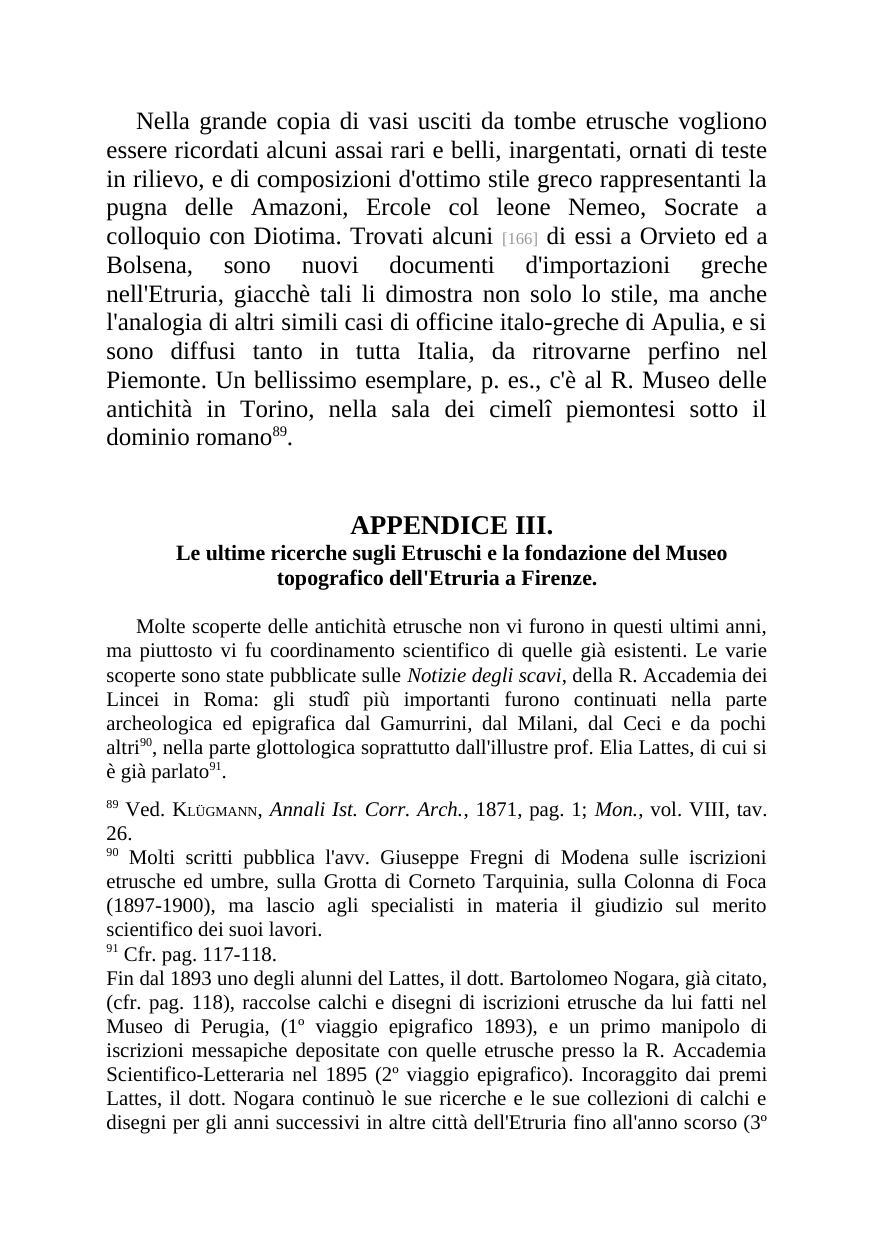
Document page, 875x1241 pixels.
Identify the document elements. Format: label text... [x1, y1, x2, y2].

text Cfr. pag. 117-118. [106, 941, 768, 966]
text Nella grande copia di vasi usciti da tombe etrusche vogliono essere ricordati alcuni assai rari e belli, inargentati, ornati di teste in rilievo, e di composizioni d'ottimo stile greco rappresentanti la pugna delle Amazoni, Ercole col leone Nemeo, Socrate a colloquio con Diotima. Trovati alcuni [166] di essi a Orvieto ed a Bolsena, sono nuovi documenti d'importazioni greche nell'Etruria, giacchè tali li dimostra non solo lo stile, ma anche l'analogia di altri simili casi di officine italo-greche di Apulia, e si sono diffusi tanto in tutta Italia, da ritrovarne perfino nel Piemonte. Un bellissimo esemplare, p. es., c'è al R. Museo delle antichità in Torino, nella sala dei cimelî piemontesi sotto il dominio romano. [106, 106, 768, 451]
text Molte scoperte delle antichità etrusche non vi furono in questi ultimi anni, ma piuttosto vi fu coordinamento scientifico di quelle già esistenti. Le varie scoperte sono state pubblicate sulle Notizie degli scavi, della R. Accademia dei Lincei in Roma: gli studî più importanti furono continuati nella parte archeologica ed epigrafica dal Gamurrini, dal Milani, dal Ceci e da pochi altri, nella parte glottologica soprattutto dall'illustre prof. Elia Lattes, di cui si è già parlato. [106, 614, 768, 783]
text Fin dal 1893 uno degli alunni del Lattes, il dott. Bartolomeo Nogara, già citato, (cfr. pag. 118), raccolse calchi e disegni di iscrizioni etrusche da lui fatti nel Museo di Perugia, (1º viaggio epigrafico 1893), e un primo manipolo di iscrizioni messapiche depositate con quelle etrusche presso la R. Accademia Scientifico-Letteraria nel 1895 (2º viaggio epigrafico). Incoraggito dai premi Lattes, il dott. Nogara continuò le sue ricerche e le sue collezioni di calchi e disegni per gli anni successivi in altre città dell'Etruria fino all'anno scorso (3º [106, 966, 768, 1134]
text Ved. Klügmann, Annali Ist. Corr. Arch., 1871, pag. 1; Mon., vol. VIII, tav. 26. [106, 797, 768, 845]
subtitle Le ultime ricerche sugli Etruschi e la fondazione del Museo topografico dell'Etruria a Firenze. [106, 540, 768, 590]
subtitle APPENDICE III. [106, 509, 768, 540]
text Molti scritti pubblica l'avv. Giuseppe Fregni di Modena sulle iscrizioni etrusche ed umbre, sulla Grotta di Corneto Tarquinia, sulla Colonna di Foca (1897-1900), ma lascio agli specialisti in materia il giudizio sul merito scientifico dei suoi lavori. [106, 845, 768, 941]
